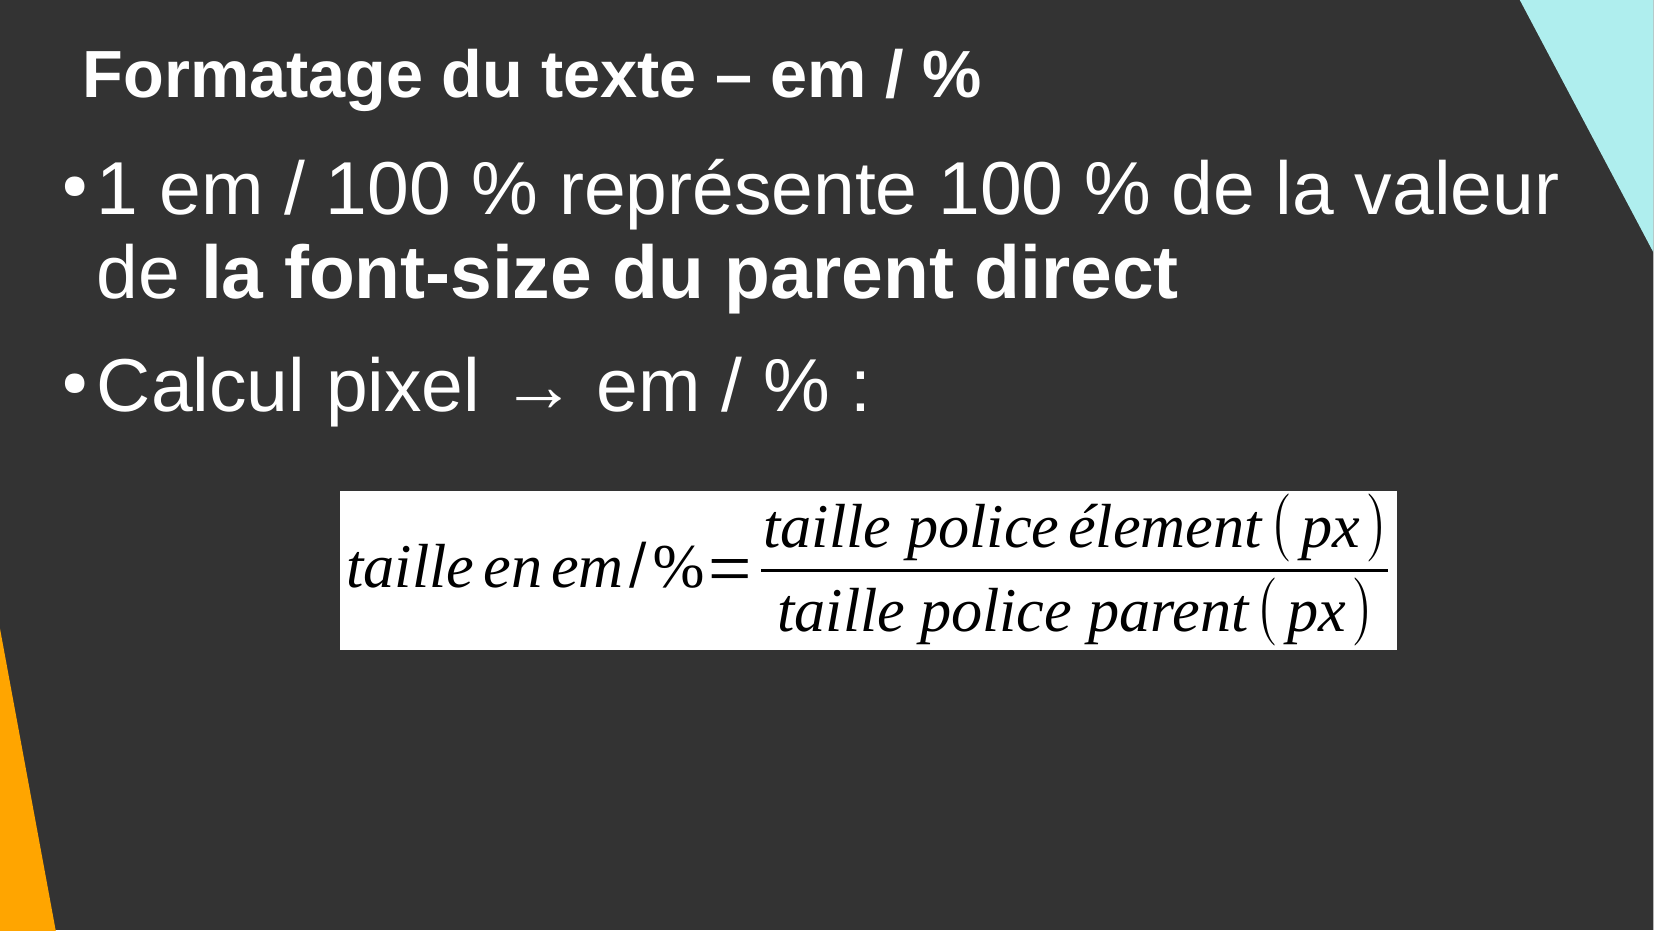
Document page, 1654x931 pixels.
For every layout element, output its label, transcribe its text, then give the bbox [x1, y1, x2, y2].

text_box [1519, 0, 1654, 254]
chart [340, 490, 1397, 650]
subtitle 1 em / 100 % représente 100 % de la valeur de la font-size du parent direct Calcul pixel → em / % : [61, 146, 1638, 687]
title Formatage du texte – em / % [82, 37, 1571, 146]
text_box [0, 628, 56, 931]
